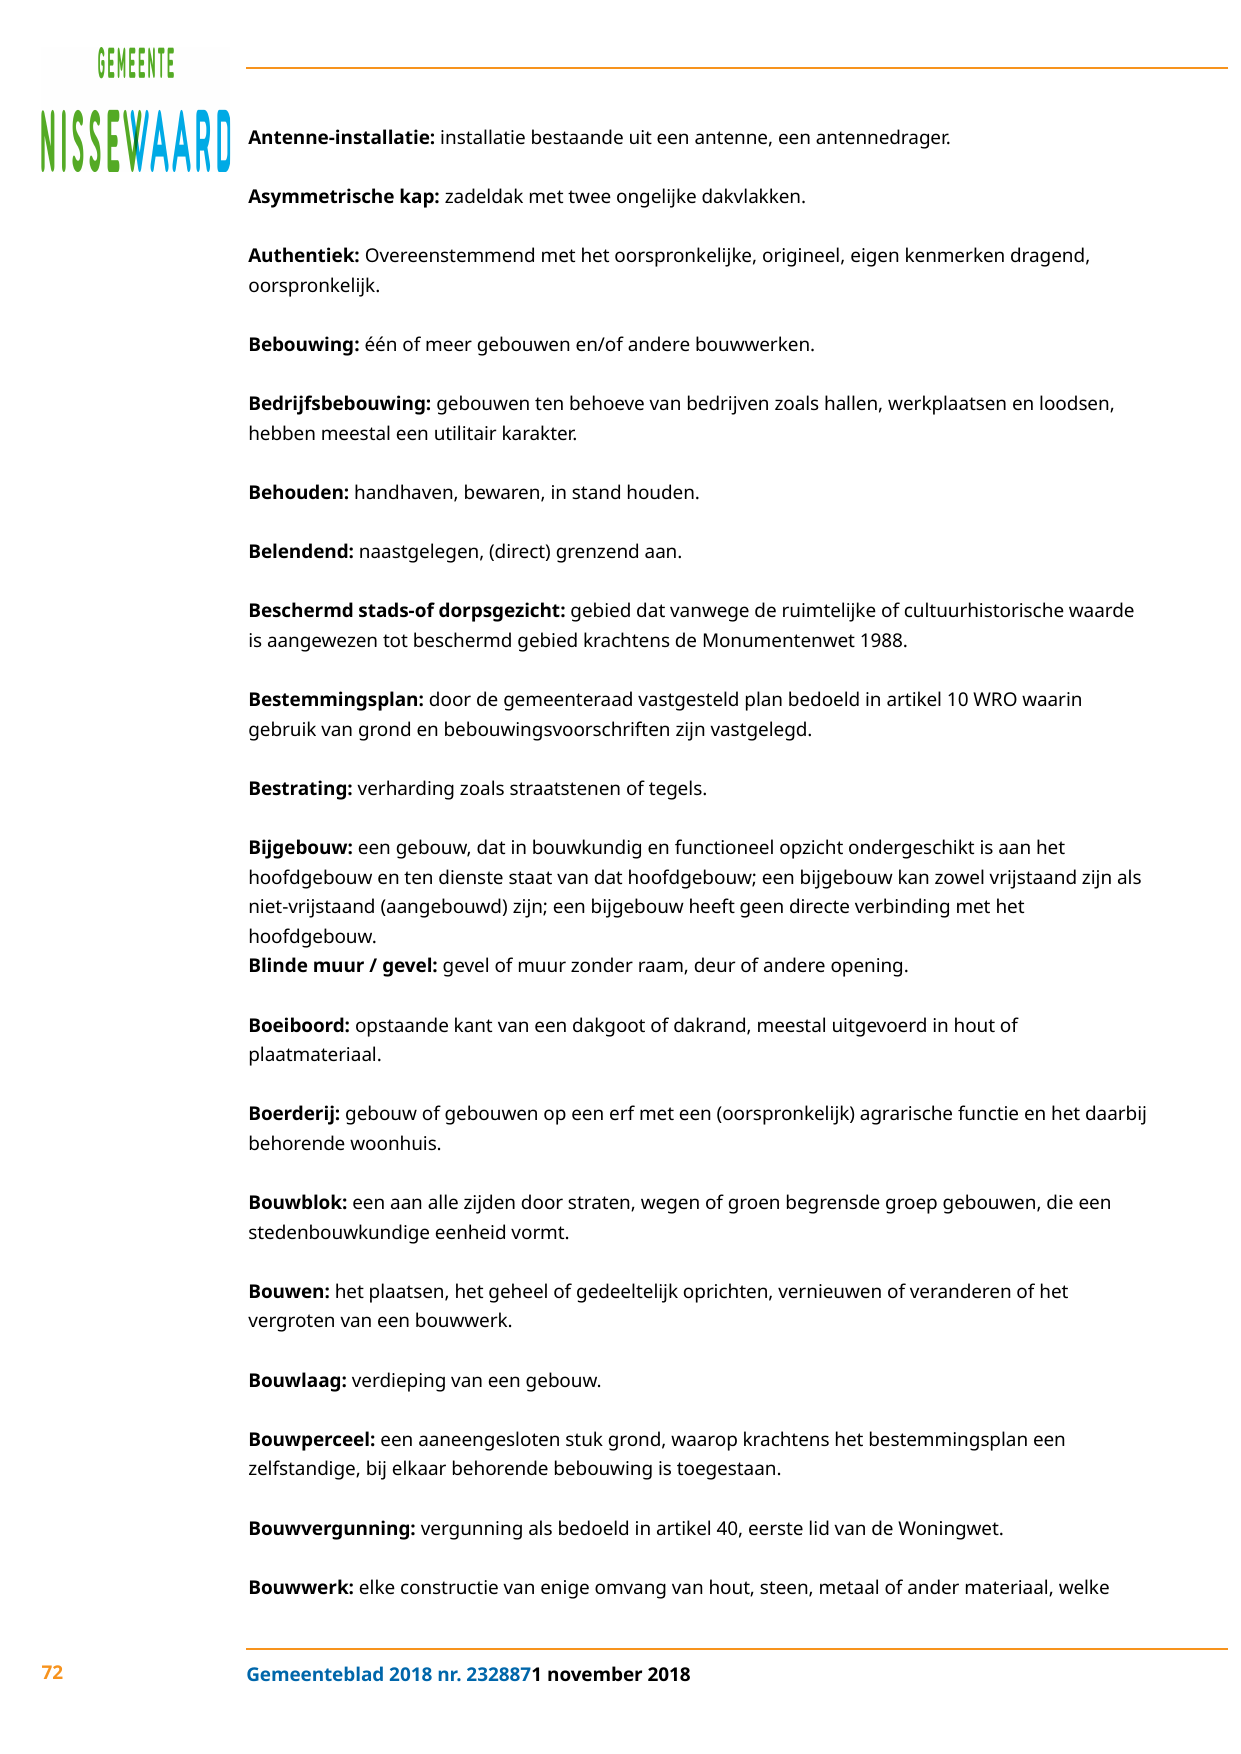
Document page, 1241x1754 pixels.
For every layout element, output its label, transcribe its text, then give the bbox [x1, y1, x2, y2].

text Boerderij: gebouw of gebouwen op een erf met een (oorspronkelijk) agrarische functie en het daarbij behorende woonhuis. [248, 1101, 1152, 1156]
picture [201, 122, 206, 138]
text Belendend: naastgelegen, (direct) grenzend aan. [248, 538, 1152, 564]
text Bouwperceel: een aaneengesloten stuk grond, waarop krachtens het bestemmingsplan een zelfstandige, bij elkaar behorende bebouwing is toegestaan. [248, 1426, 1152, 1481]
text Authentiek: Overeenstemmend met het oorspronkelijke, origineel, eigen kenmerken dragend, oorspronkelijk. [248, 243, 1152, 298]
text Asymmetrische kap: zadeldak met twee ongelijke dakvlakken. [248, 183, 1152, 209]
text Blinde muur / gevel: gevel of muur zonder raam, deur of andere opening. [248, 953, 1152, 978]
text Beschermd stads-of dorpsgezicht: gebied dat vanwege de ruimtelijke of cultuurhistorische waarde is aangewezen tot beschermd gebied krachtens de Monumentenwet 1988. [248, 598, 1152, 653]
picture [200, 151, 206, 172]
picture [154, 157, 165, 172]
text Bouwvergunning: vergunning als bedoeld in artikel 40, eerste lid van de Woningwet. [248, 1515, 1152, 1541]
text Bestemmingsplan: door de gemeenteraad vastgesteld plan bedoeld in artikel 10 WRO waarin gebruik van grond en bebouwingsvoorschriften zijn vastgelegd. [248, 686, 1152, 742]
text Bijgebouw: een gebouw, dat in bouwkundig en functioneel opzicht ondergeschikt is aan het hoofdgebouw en ten dienste staat van dat hoofdgebouw; een bijgebouw kan zowel vrijstaand zijn als niet-vrijstaand (aangebouwd) zijn; een bijgebouw heeft geen directe verbinding met het hoofdgebouw. [248, 834, 1152, 949]
text Bebouwing: één of meer gebouwen en/of andere bouwwerken. [248, 331, 1152, 357]
text Bouwen: het plaatsen, het geheel of gedeeltelijk oprichten, vernieuwen of veranderen of het vergroten van een bouwwerk. [248, 1278, 1152, 1333]
text Bestrating: verharding zoals straatstenen of tegels. [248, 775, 1152, 801]
text Behouden: handhaven, bewaren, in stand houden. [248, 479, 1152, 505]
text Boeiboord: opstaande kant van een dakgoot of dakrand, meestal uitgevoerd in hout of plaatmateriaal. [248, 1012, 1152, 1067]
text Bouwwerk: elke constructie van enige omvang van hout, steen, metaal of ander materiaal, welke [248, 1574, 1152, 1600]
text Antenne-installatie: installatie bestaande uit een antenne, een antennedrager. [248, 124, 1152, 150]
picture [41, 47, 231, 172]
picture [222, 122, 227, 160]
text Bouwlaag: verdieping van een gebouw. [248, 1367, 1152, 1393]
text Bouwblok: een aan alle zijden door straten, wegen of groen begrensde groep gebouwen, die een stedenbouwkundige eenheid vormt. [248, 1189, 1152, 1245]
picture [176, 157, 187, 172]
text Bedrijfsbebouwing: gebouwen ten behoeve van bedrijven zoals hallen, werkplaatsen en loodsen, hebben meestal een utilitair karakter. [248, 391, 1152, 446]
